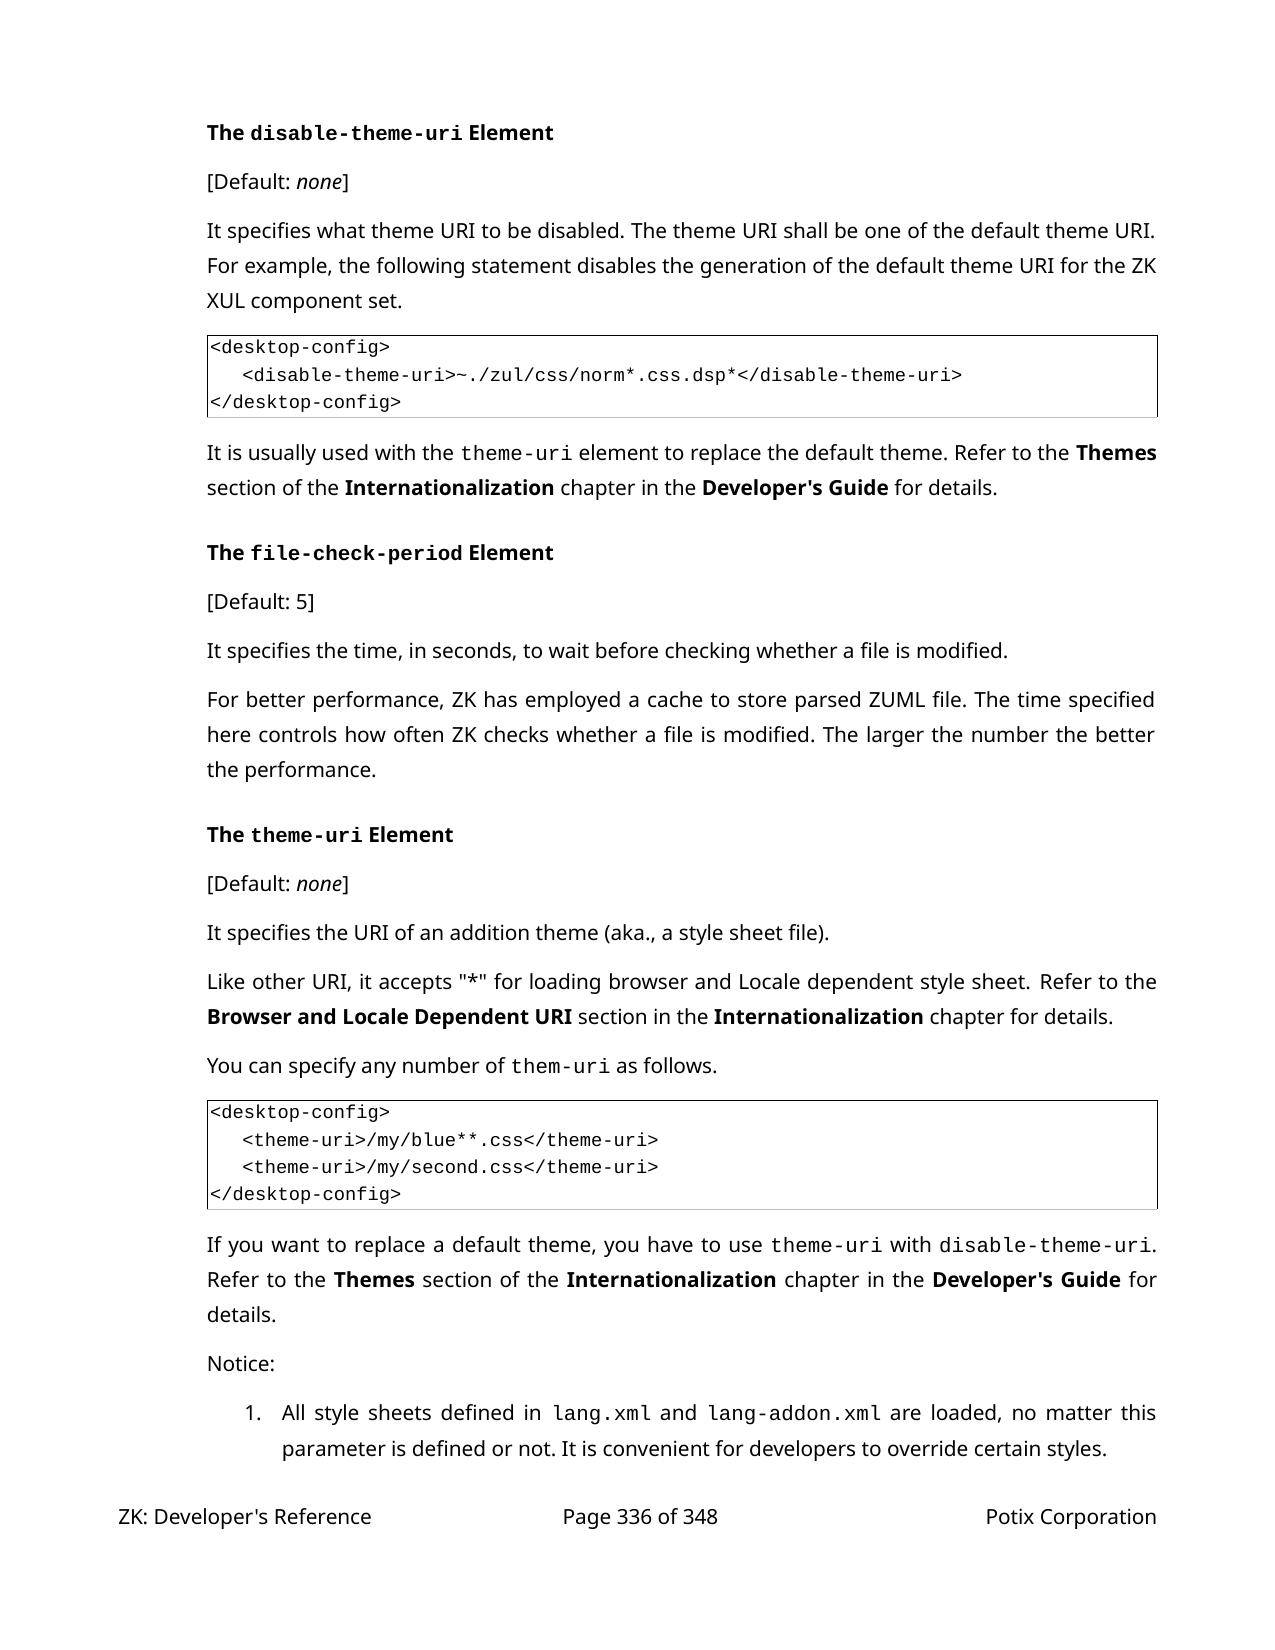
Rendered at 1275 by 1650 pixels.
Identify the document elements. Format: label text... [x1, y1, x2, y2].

subtitle The theme-uri Element [207, 820, 1157, 849]
subtitle The disable-theme-uri Element [207, 118, 1157, 147]
text You can specify any number of them-uri as follows. [207, 1051, 1157, 1080]
text </desktop-config> [208, 1182, 1157, 1209]
text <desktop-config> [208, 1101, 1157, 1125]
list All style sheets defined in lang.xml and lang-addon.xml are loaded, no matter this parameter is defined or not. It is convenient for developers to override certain styles. [244, 1398, 1157, 1462]
text <desktop-config> [208, 336, 1157, 360]
text <theme-uri>/my/blue**.css</theme-uri> [208, 1128, 1157, 1152]
text It specifies the URI of an addition theme (aka., a style sheet file). [207, 918, 1157, 947]
text It is usually used with the theme-uri element to replace the default theme. Refer to the Themes section of the Internationalization chapter in the Developer's Guide for details. [207, 438, 1157, 501]
text <theme-uri>/my/second.css</theme-uri> [208, 1155, 1157, 1179]
text It specifies what theme URI to be disabled. The theme URI shall be one of the default theme URI. For example, the following statement disables the generation of the default theme URI for the ZK XUL component set. [207, 216, 1157, 315]
text If you want to replace a default theme, you have to use theme-uri with disable-theme-uri. Refer to the Themes section of the Internationalization chapter in the Developer's Guide for details. [207, 1230, 1157, 1329]
text For better performance, ZK has employed a cache to store parsed ZUML file. The time specified here controls how often ZK checks whether a file is modified. The larger the number the better the performance. [207, 685, 1157, 784]
subtitle The file-check-period Element [207, 538, 1157, 567]
text [Default: none] [207, 167, 1157, 196]
text [Default: none] [207, 869, 1157, 898]
text [Default: 5] [207, 587, 1157, 616]
text It specifies the time, in seconds, to wait before checking whether a file is modified. [207, 636, 1157, 664]
text <disable-theme-uri>~./zul/css/norm*.css.dsp*</disable-theme-uri> [208, 363, 1157, 387]
text Notice: [207, 1349, 1157, 1378]
text </desktop-config> [208, 390, 1157, 417]
text Like other URI, it accepts "*" for loading browser and Locale dependent style sheet. Refer to the Browser and Locale Dependent URI section in the Internationalization chapter for details. [207, 967, 1157, 1031]
